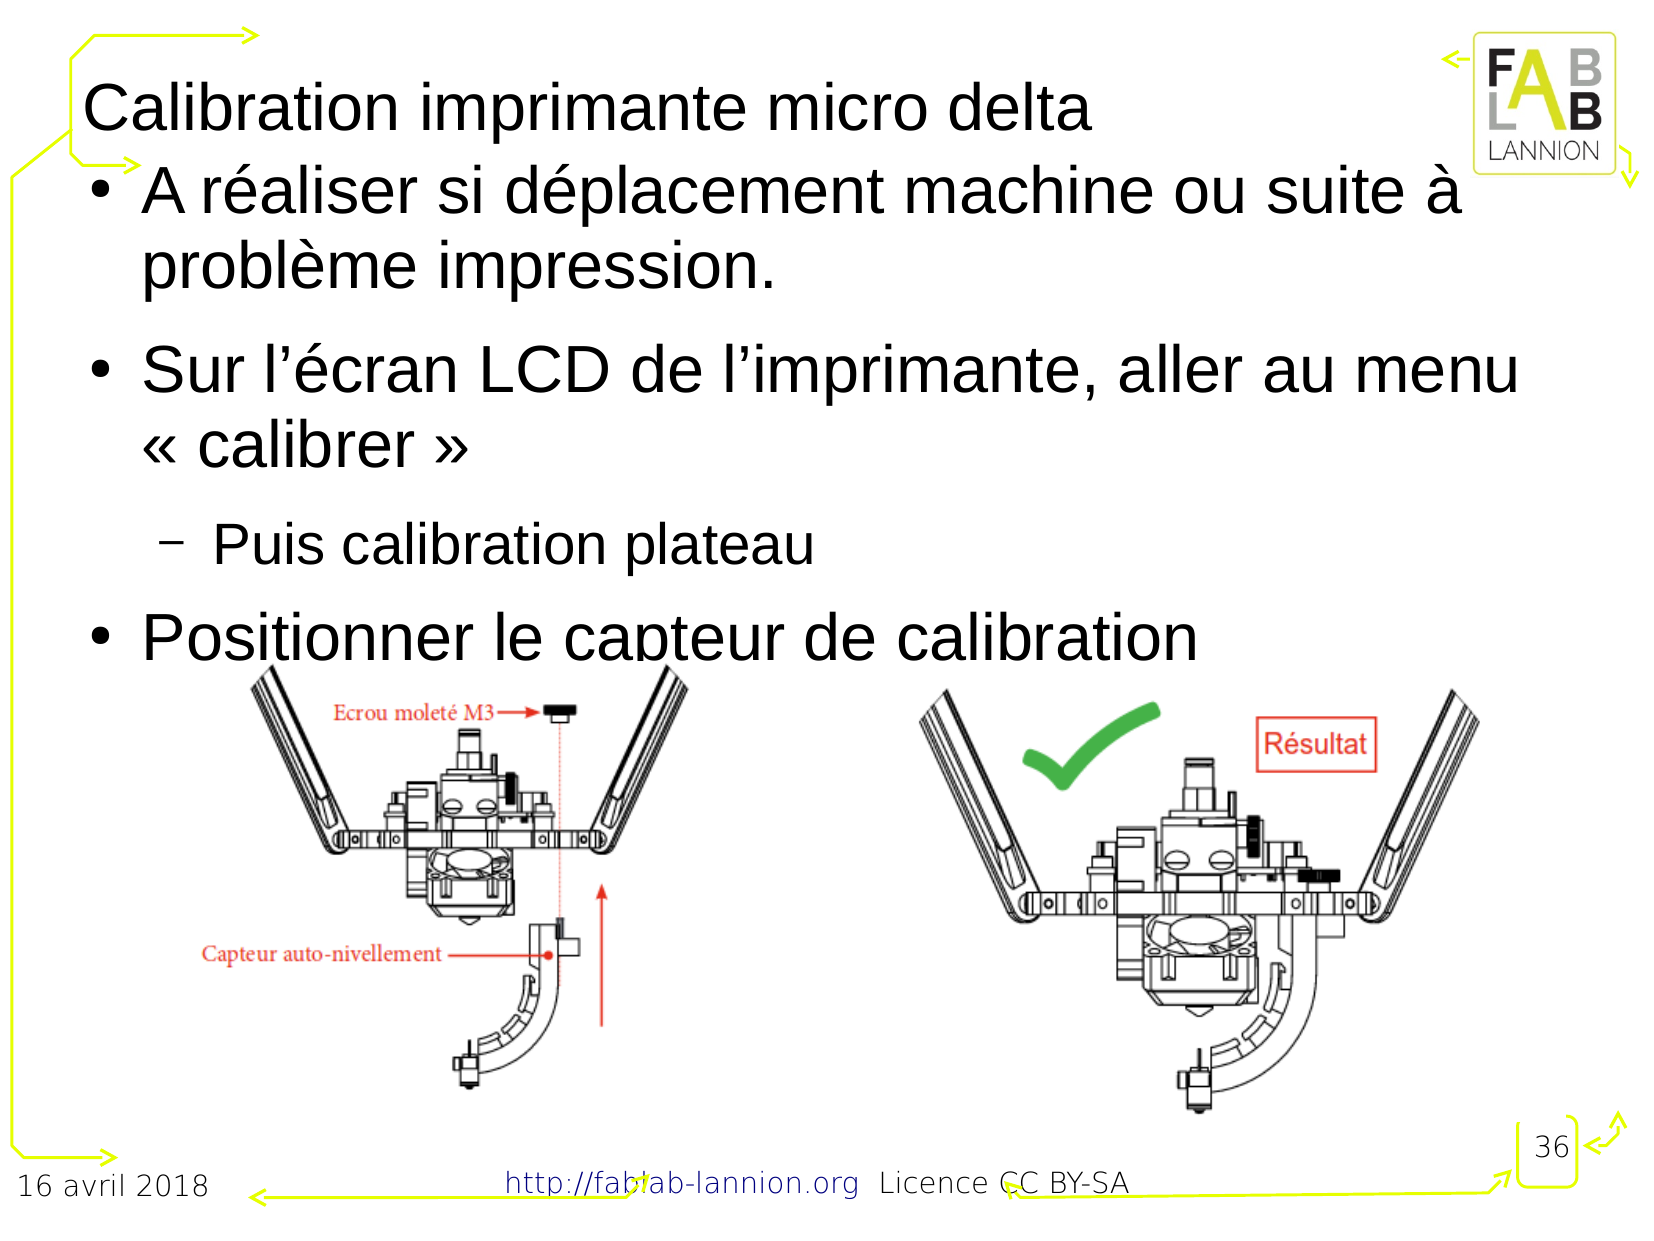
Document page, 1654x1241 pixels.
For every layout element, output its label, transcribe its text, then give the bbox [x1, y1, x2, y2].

list A réaliser si déplacement machine ou suite à problème impression. Sur l’écran LCD de l’imprimante, aller au menu « calibrer » Puis calibration plateau Positionner le capteur de calibration [70, 153, 1559, 873]
title Calibration imprimante micro delta [82, 49, 1441, 153]
picture [183, 661, 733, 1096]
picture [885, 676, 1566, 1123]
picture [1470, 29, 1619, 178]
